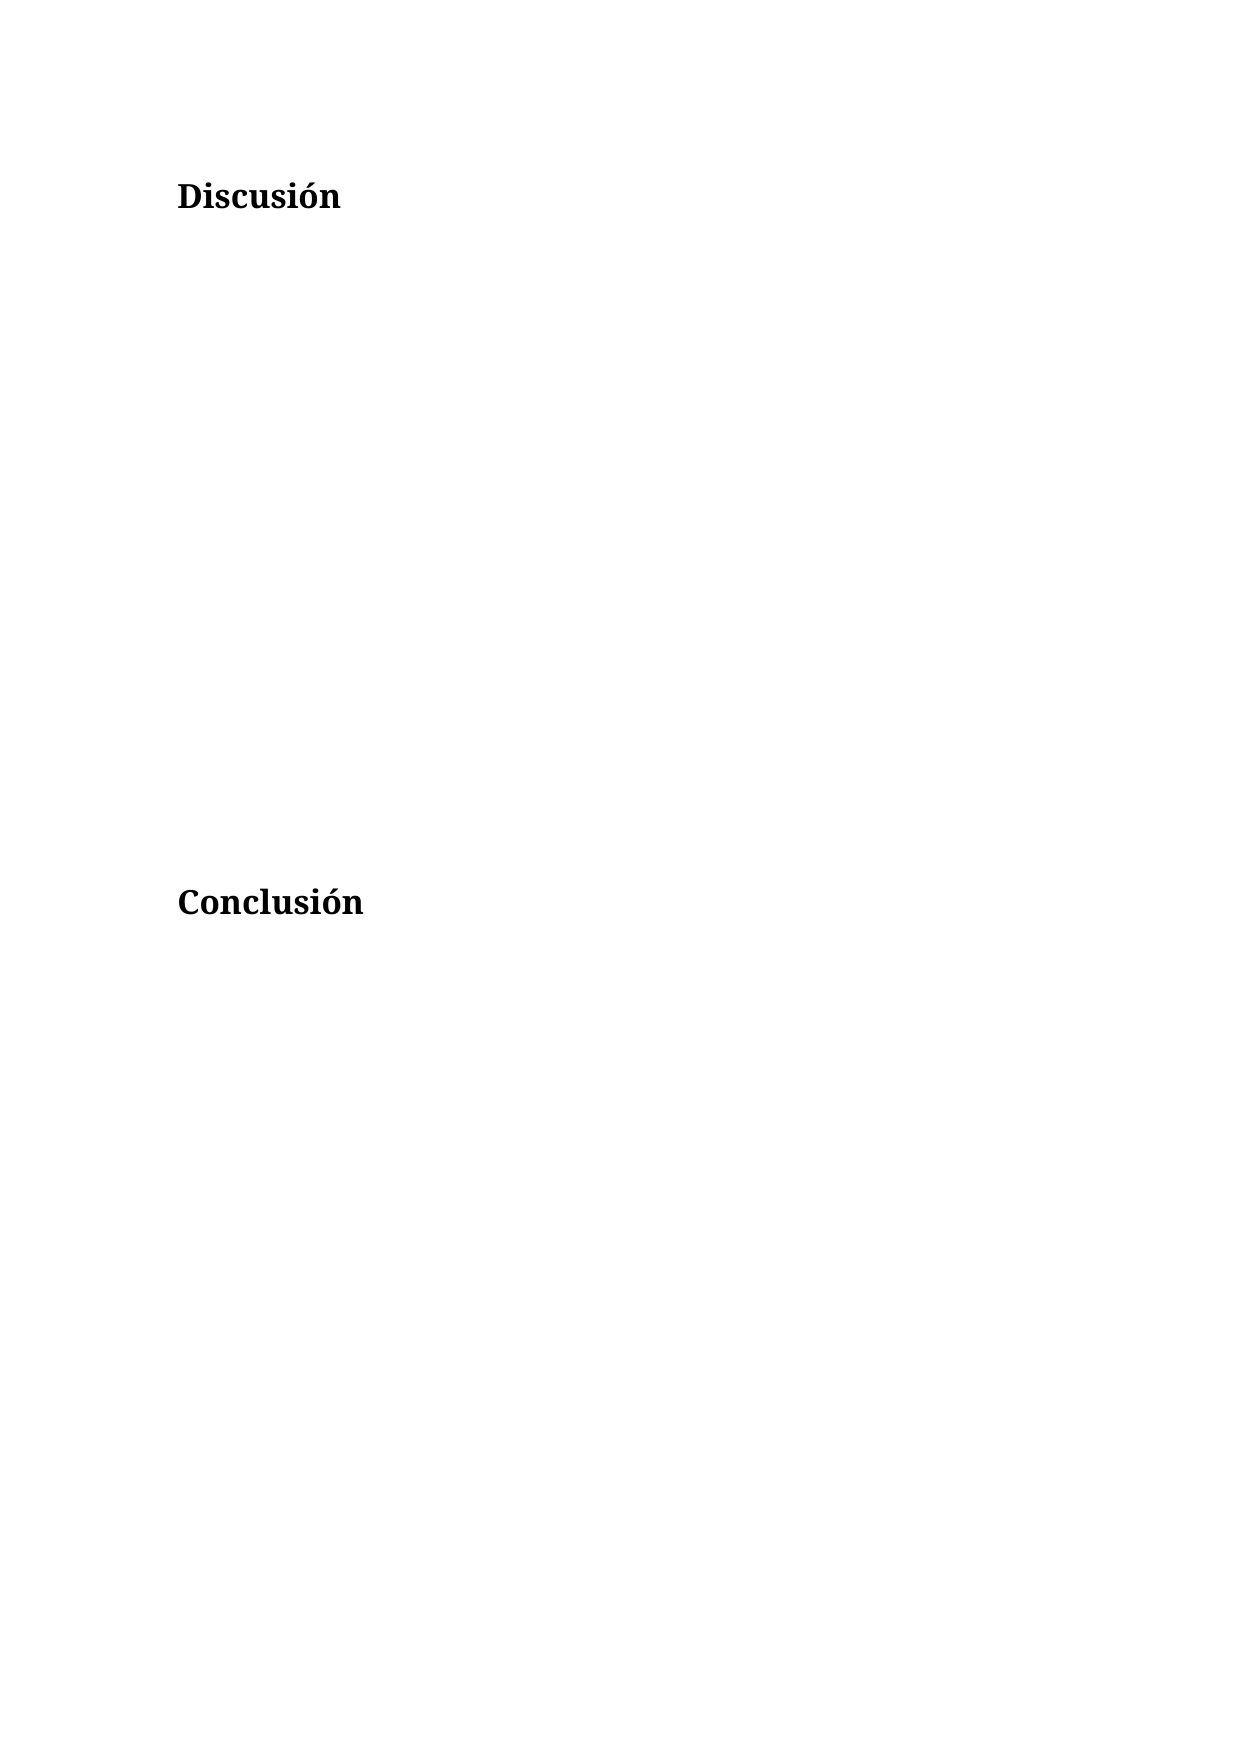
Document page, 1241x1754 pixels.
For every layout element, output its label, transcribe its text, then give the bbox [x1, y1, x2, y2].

subtitle Conclusión [177, 879, 1122, 924]
subtitle Discusión [177, 172, 1122, 218]
